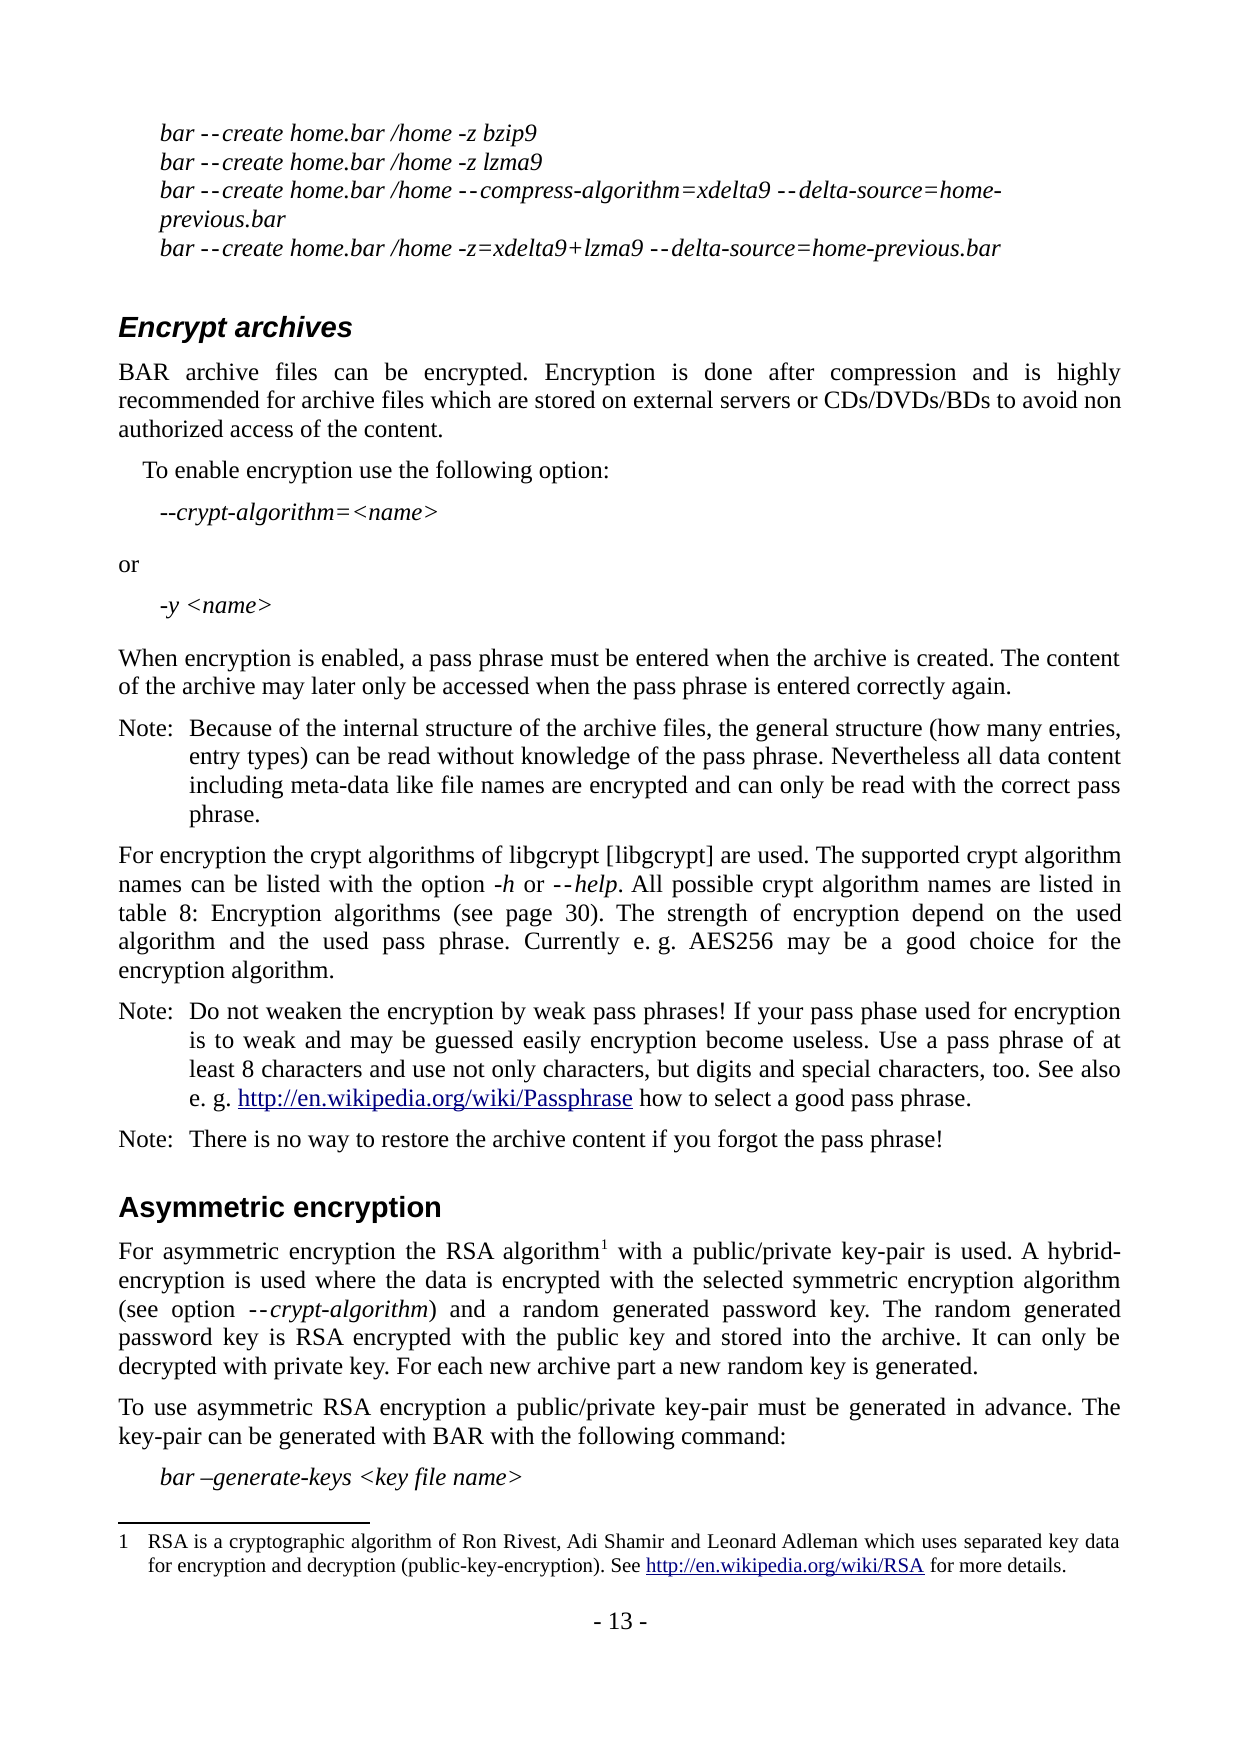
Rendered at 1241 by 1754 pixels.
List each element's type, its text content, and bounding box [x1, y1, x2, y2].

text --crypt-algorithm=<name> [159, 497, 1122, 525]
text bar ‑‑create home.bar /home -z lzma9 [159, 147, 1122, 176]
text Note: Because of the internal structure of the archive files, the general structure (how many entries, entry types) can be read without knowledge of the pass phrase. Nevertheless all data content including meta-data like file names are encrypted and can only be read with the correct pass phrase. [118, 713, 1122, 828]
text -y <name> [159, 590, 1122, 619]
text BAR archive files can be encrypted. Encryption is done after compression and is highly recommended for archive files which are stored on external servers or CDs/DVDs/BDs to avoid non authorized access of the content. [118, 357, 1122, 443]
text bar ‑‑create home.bar /home -z bzip9 [159, 118, 1122, 147]
subtitle Encrypt archives [118, 311, 1122, 344]
text RSA is a cryptographic algorithm of Ron Rivest, Adi Shamir and Leonard Adleman which uses separated key data for encryption and decryption (public-key-encryption). See http://en.wikipedia.org/wiki/RSA for more details. [118, 1529, 1122, 1577]
text bar ‑‑create home.bar /home ‑‑compress-algorithm=xdelta9 ‑‑delta-source=home-previous.bar [159, 176, 1122, 233]
text When encryption is enabled, a pass phrase must be entered when the archive is created. The content of the archive may later only be accessed when the pass phrase is entered correctly again. [118, 643, 1122, 700]
text For encryption the crypt algorithms of libgcrypt [libgcrypt] are used. The supported crypt algorithm names can be listed with the option -h or ‑‑help. All possible crypt algorithm names are listed in table 8: Encryption algorithms (see page 33). The strength of encryption depend on the used algorithm and the used pass phrase. Currently e. g. AES256 may be a good choice for the encryption algorithm. [118, 840, 1122, 984]
text Note: There is no way to restore the archive content if you forgot the pass phrase! [118, 1124, 1122, 1153]
text For asymmetric encryption the RSA algorithm with a public/private key-pair is used. A hybrid-encryption is used where the data is encrypted with the selected symmetric encryption algorithm (see option ‑‑crypt-algorithm) and a random generated password key. The random generated password key is RSA encrypted with the public key and stored into the archive. It can only be decrypted with private key. For each new archive part a new random key is generated. [118, 1236, 1122, 1380]
text bar ‑‑create home.bar /home -z=xdelta9+lzma9 ‑‑delta-source=home-previous.bar [159, 233, 1122, 262]
text or [118, 549, 1122, 578]
text To use asymmetric RSA encryption a public/private key-pair must be generated in advance. The key-pair can be generated with BAR with the following command: [118, 1392, 1122, 1450]
subtitle Asymmetric encryption [118, 1190, 1122, 1224]
text Note: Do not weaken the encryption by weak pass phrases! If your pass phase used for encryption is to weak and may be guessed easily encryption become useless. Use a pass phrase of at least 8 characters and use not only characters, but digits and special characters, too. See also e. g. http://en.wikipedia.org/wiki/Passphrase how to select a good pass phrase. [118, 996, 1122, 1111]
text bar –generate-keys <key file name> [159, 1462, 1122, 1491]
text To enable encryption use the following option: [118, 455, 1122, 484]
